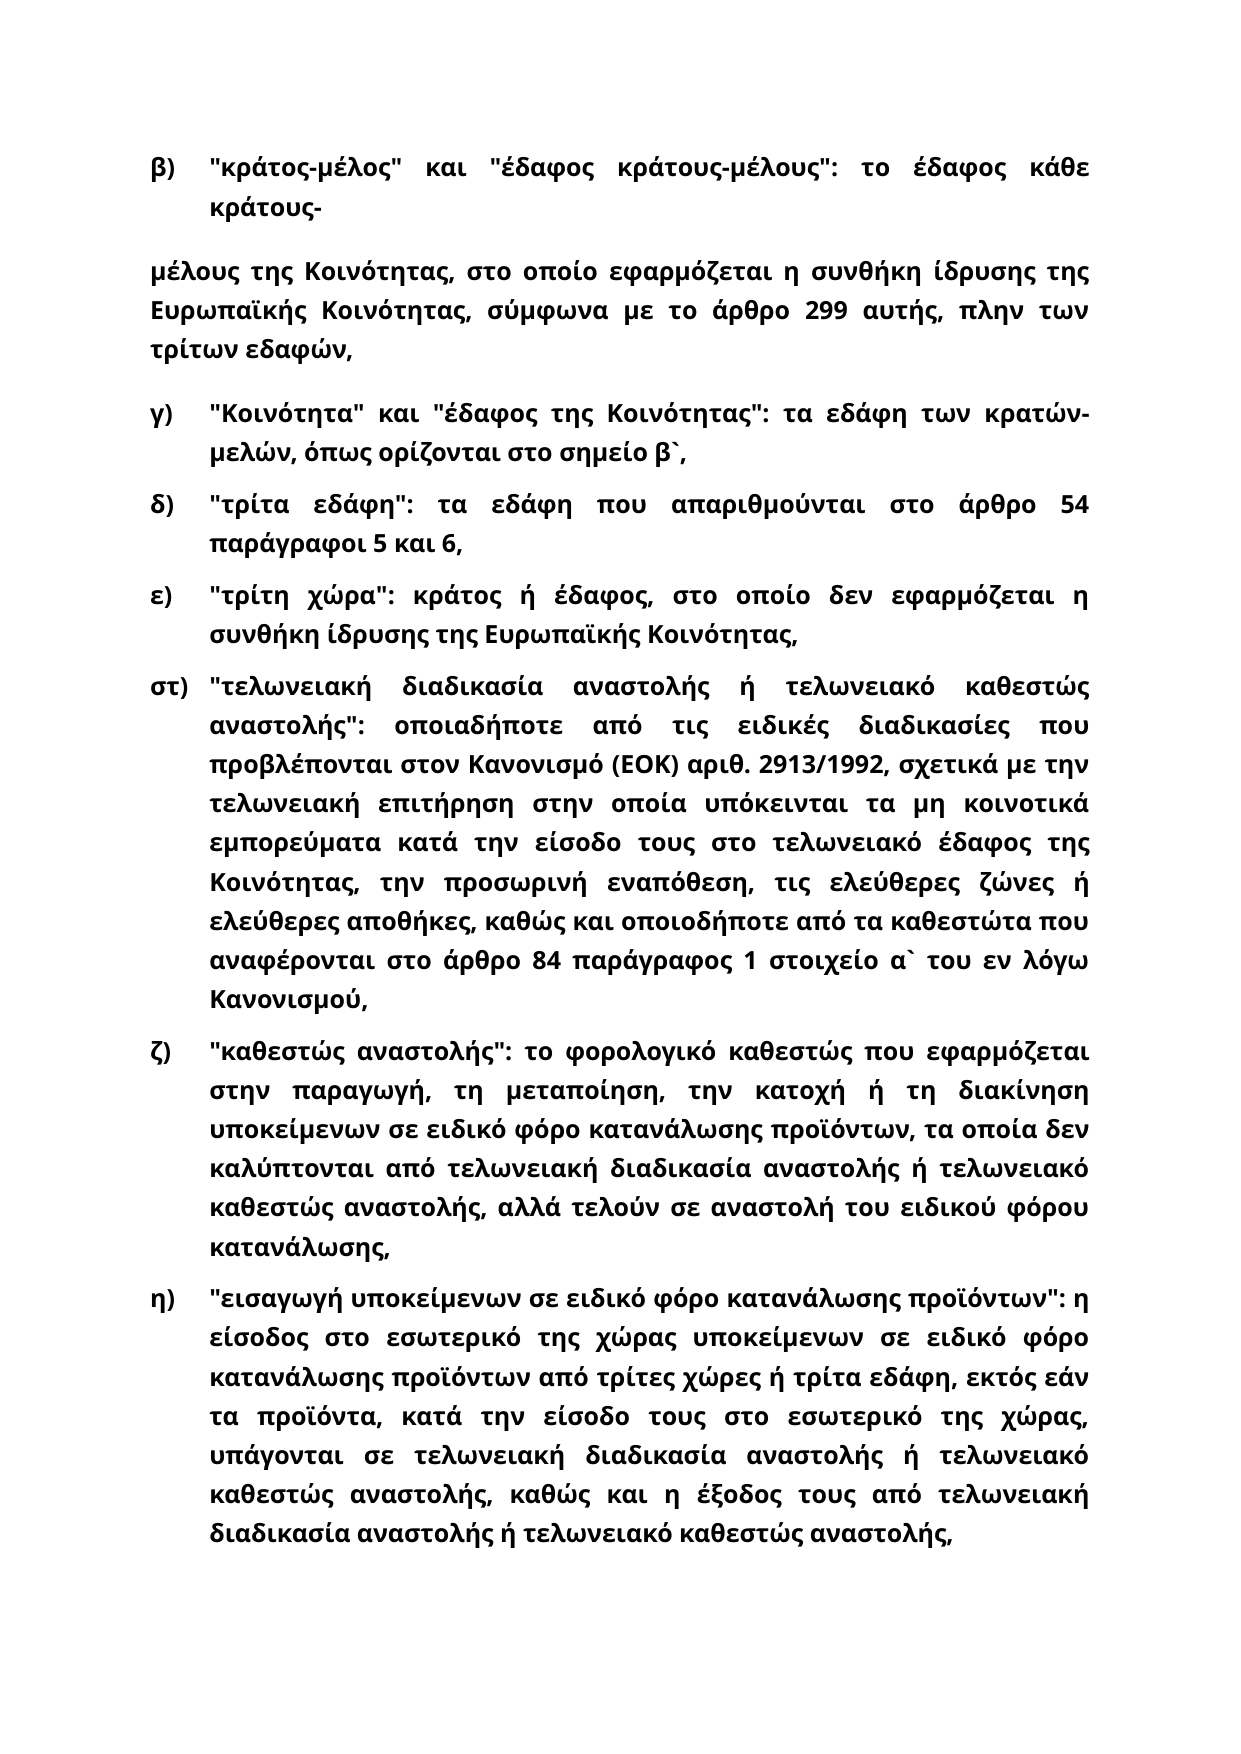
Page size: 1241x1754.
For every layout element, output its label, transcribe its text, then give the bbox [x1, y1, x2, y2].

list γ) "Κοινότητα" και "έδαφος της Κοινότητας": τα εδάφη των κρατών- μελών, όπως ορίζονται στο σημείο β`, [150, 396, 1090, 469]
list ζ) "καθεστώς αναστολής": το φορολογικό καθεστώς που εφαρμόζεται στην παραγωγή, τη μεταποίηση, την κατοχή ή τη διακίνηση υποκείμενων σε ειδικό φόρο κατανάλωσης προϊόντων, τα οποία δεν καλύπτονται από τελωνειακή διαδικασία αναστολής ή τελωνειακό καθεστώς αναστολής, αλλά τελούν σε αναστολή του ειδικού φόρου κατανάλωσης, [150, 1033, 1090, 1263]
list ε) "τρίτη χώρα": κράτος ή έδαφος, στο οποίο δεν εφαρμόζεται η συνθήκη ίδρυσης της Ευρωπαϊκής Κοινότητας, [150, 577, 1090, 651]
list στ) "τελωνειακή διαδικασία αναστολής ή τελωνειακό καθεστώς αναστολής": οποιαδήποτε από τις ειδικές διαδικασίες που προβλέπονται στον Κανονισμό (ΕΟΚ) αριθ. 2913/1992, σχετικά με την τελωνειακή επιτήρηση στην οποία υπόκεινται τα μη κοινοτικά εμπορεύματα κατά την είσοδο τους στο τελωνειακό έδαφος της Κοινότητας, την προσωρινή εναπόθεση, τις ελεύθερες ζώνες ή ελεύθερες αποθήκες, καθώς και οποιοδήποτε από τα καθεστώτα που αναφέρονται στο άρθρο 84 παράγραφος 1 στοιχείο α` του εν λόγω Κανονισμού, [150, 668, 1090, 1016]
list δ) "τρίτα εδάφη": τα εδάφη που απαριθμούνται στο άρθρο 54 παράγραφοι 5 και 6, [150, 487, 1090, 560]
text μέλους της Κοινότητας, στο οποίο εφαρμόζεται η συνθήκη ίδρυσης της Ευρωπαϊκής Κοινότητας, σύμφωνα με το άρθρο 299 αυτής, πλην των τρίτων εδαφών, [150, 253, 1090, 366]
list η) "εισαγωγή υποκείμενων σε ειδικό φόρο κατανάλωσης προϊόντων": η είσοδος στο εσωτερικό της χώρας υποκείμενων σε ειδικό φόρο κατανάλωσης προϊόντων από τρίτες χώρες ή τρίτα εδάφη, εκτός εάν τα προϊόντα, κατά την είσοδο τους στο εσωτερικό της χώρας, υπάγονται σε τελωνειακή διαδικασία αναστολής ή τελωνειακό καθεστώς αναστολής, καθώς και η έξοδος τους από τελωνειακή διαδικασία αναστολής ή τελωνειακό καθεστώς αναστολής, [150, 1281, 1090, 1550]
list β) "κράτος-μέλος" και "έδαφος κράτους-μέλους": το έδαφος κάθε κράτους- [150, 150, 1090, 223]
